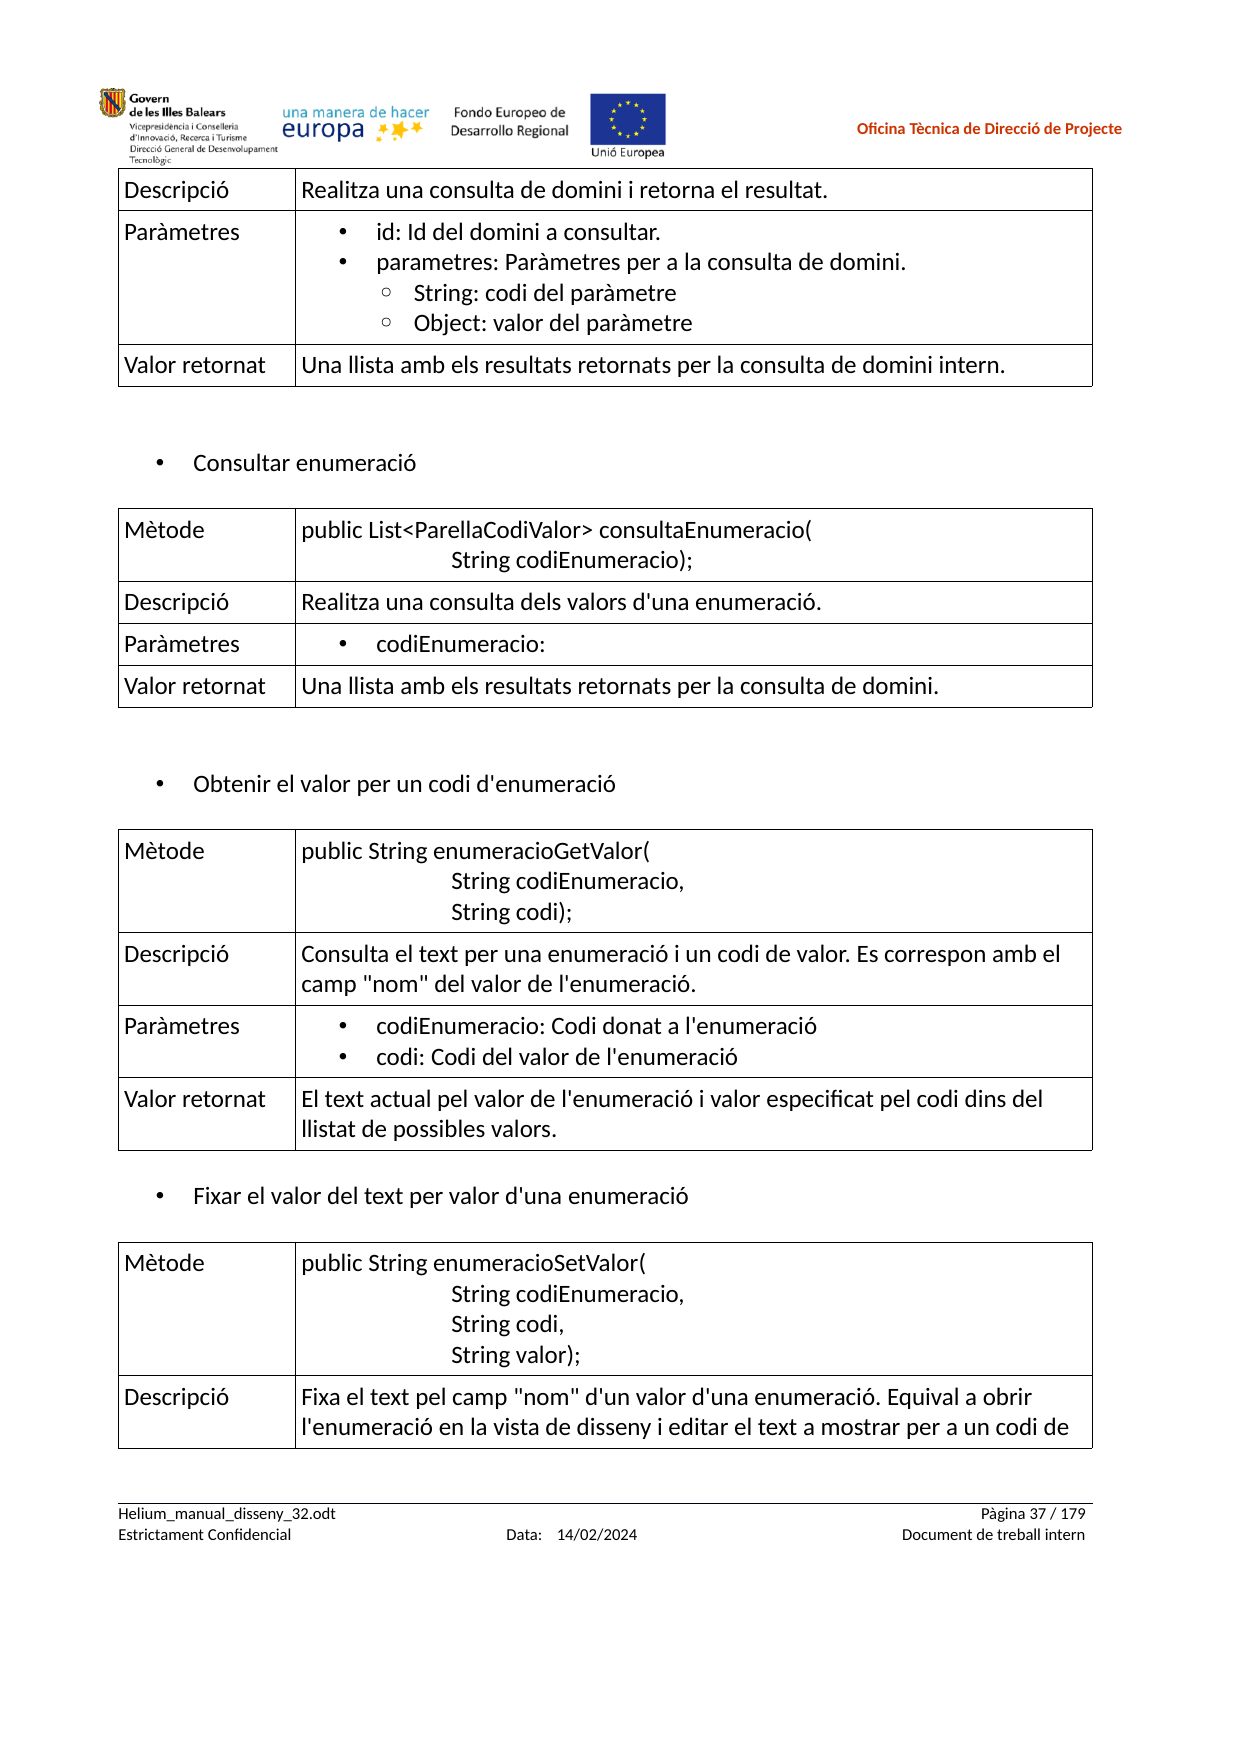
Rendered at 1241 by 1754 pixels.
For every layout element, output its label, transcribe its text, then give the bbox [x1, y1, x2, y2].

table_header Mètode [119, 1243, 295, 1375]
table_cell Descripció [119, 169, 295, 210]
table_cell codiEnumeracio: [296, 624, 1092, 665]
table_cell Una llista amb els resultats retornats per la consulta de domini. [296, 666, 1092, 707]
table_cell El text actual pel valor de l'enumeració i valor especificat pel codi dins del llistat de possibles valors. [296, 1078, 1092, 1150]
table_cell Valor retornat [119, 1078, 295, 1150]
table_cell Paràmetres [119, 624, 295, 665]
table_cell Paràmetres [119, 211, 295, 344]
table_cell Realitza una consulta dels valors d'una enumeració. [296, 582, 1092, 623]
table_cell Descripció [119, 1376, 295, 1448]
list Obtenir el valor per un codi d'enumeració [156, 768, 1122, 798]
table_cell Descripció [119, 582, 295, 623]
table_cell Valor retornat [119, 345, 295, 386]
picture [99, 87, 668, 166]
table_cell Consulta el text per una enumeració i un codi de valor. Es correspon amb el camp "nom" del valor de l'enumeració. [296, 933, 1092, 1005]
table_cell codiEnumeracio: Codi donat a l'enumeració codi: Codi del valor de l'enumeració [296, 1006, 1092, 1077]
table_cell Una llista amb els resultats retornats per la consulta de domini intern. [296, 345, 1092, 386]
table_cell Realitza una consulta de domini i retorna el resultat. [296, 169, 1092, 210]
table_cell Descripció [119, 933, 295, 1005]
table_header public List<ParellaCodiValor> consultaEnumeracio( String codiEnumeracio); [296, 509, 1092, 581]
table_cell Paràmetres [119, 1006, 295, 1077]
list Consultar enumeració [156, 447, 1122, 477]
table_cell Valor retornat [119, 666, 295, 707]
list Fixar el valor del text per valor d'una enumeració [156, 1181, 1122, 1211]
table_header Mètode [119, 830, 295, 932]
table_header Mètode [119, 509, 295, 581]
table_cell id: Id del domini a consultar. parametres: Paràmetres per a la consulta de domini. String: codi del paràmetre Object: valor del paràmetre [296, 211, 1092, 344]
table_cell Fixa el text pel camp "nom" d'un valor d'una enumeració. Equival a obrir l'enumeració en la vista de disseny i editar el text a mostrar per a un codi de [296, 1376, 1092, 1448]
table_header public String enumeracioGetValor( String codiEnumeracio, String codi); [296, 830, 1092, 932]
table_header public String enumeracioSetValor( String codiEnumeracio, String codi, String valor); [296, 1243, 1092, 1375]
